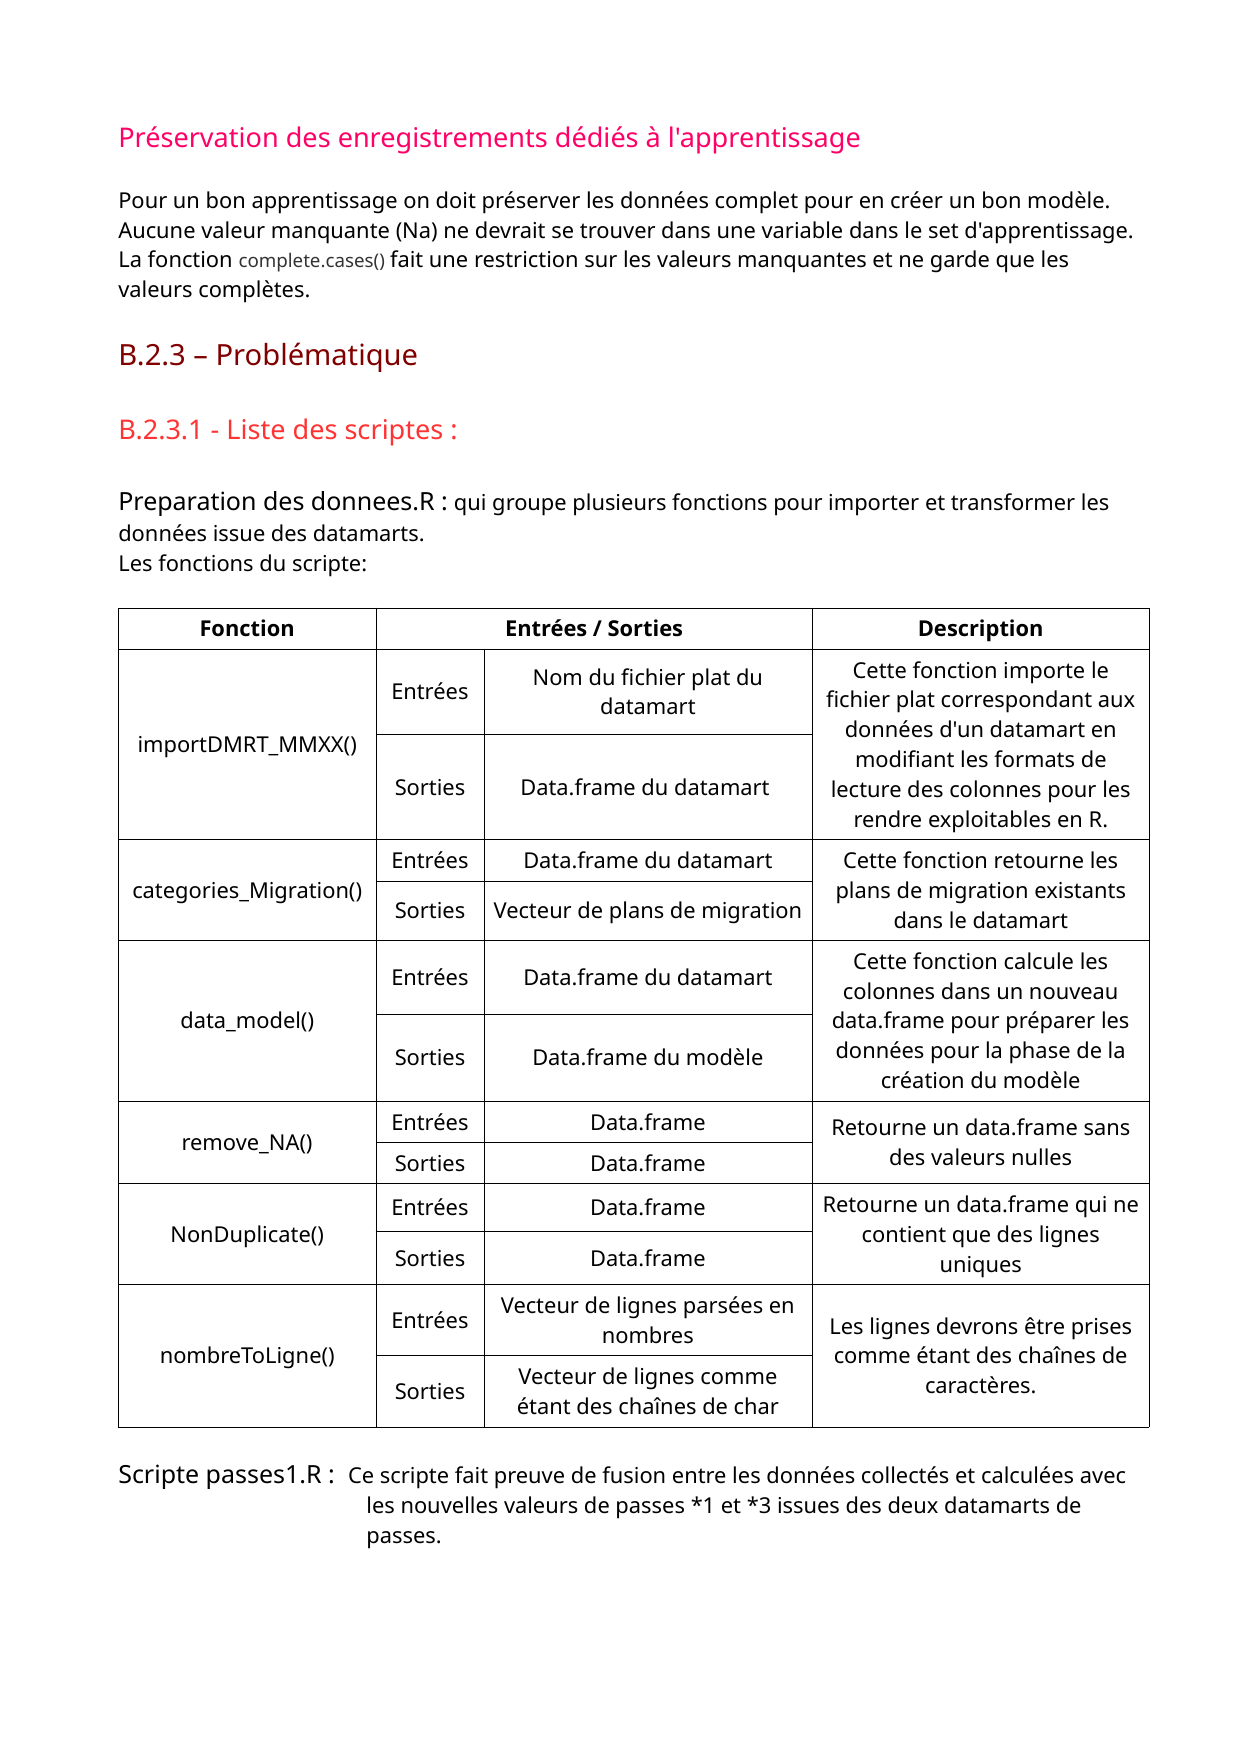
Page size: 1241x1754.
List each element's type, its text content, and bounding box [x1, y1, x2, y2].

table_cell Vecteur de lignes parsées en nombres [485, 1285, 812, 1355]
table_cell Retourne un data.frame qui ne contient que des lignes uniques [813, 1184, 1149, 1284]
text Scripte passes1.R : Ce scripte fait preuve de fusion entre les données collectés et calculées avec les nouvelles valeurs de passes *1 et *3 issues des deux datamarts de passes. [118, 1456, 1149, 1550]
table_cell Vecteur de plans de migration [485, 882, 812, 940]
table_cell Les lignes devrons être prises comme étant des chaînes de caractères. [813, 1285, 1149, 1427]
table_cell Cette fonction calcule les colonnes dans un nouveau data.frame pour préparer les données pour la phase de la création du modèle [813, 941, 1149, 1101]
table_header Entrées / Sorties [377, 609, 812, 649]
table_cell Vecteur de lignes comme étant des chaînes de char [485, 1356, 812, 1427]
table_cell Data.frame [485, 1184, 812, 1231]
table_cell Entrées [377, 650, 484, 734]
table_cell Sorties [377, 1015, 484, 1101]
table_cell Sorties [377, 1143, 484, 1183]
text Préservation des enregistrements dédiés à l'apprentissage [118, 118, 1149, 155]
table_cell Retourne un data.frame sans des valeurs nulles [813, 1102, 1149, 1183]
table_cell Data.frame [485, 1143, 812, 1183]
table_cell Sorties [377, 1232, 484, 1284]
table_cell remove_NA() [119, 1102, 376, 1183]
table_cell Data.frame du modèle [485, 1015, 812, 1101]
text B.2.3.1 - Liste des scriptes : [118, 410, 1149, 447]
table_cell Nom du fichier plat du datamart [485, 650, 812, 734]
table_cell Data.frame du datamart [485, 840, 812, 881]
table_header Description [813, 609, 1149, 649]
table_cell Entrées [377, 1285, 484, 1355]
table_header Fonction [119, 609, 376, 649]
text Pour un bon apprentissage on doit préserver les données complet pour en créer un bon modèle. Aucune valeur manquante (Na) ne devrait se trouver dans une variable dans le set d'apprentissage. La fonction complete.cases() fait une restriction sur les valeurs manquantes et ne garde que les valeurs complètes. [118, 185, 1149, 334]
table_cell Sorties [377, 1356, 484, 1427]
table_cell Entrées [377, 840, 484, 881]
text Les fonctions du scripte: [118, 548, 1149, 578]
table_cell Entrées [377, 1102, 484, 1142]
table_cell Data.frame [485, 1232, 812, 1284]
table_cell data_model() [119, 941, 376, 1101]
table_cell importDMRT_MMXX() [119, 650, 376, 839]
table_cell Data.frame du datamart [485, 941, 812, 1014]
table_cell Sorties [377, 735, 484, 839]
table_cell Data.frame du datamart [485, 735, 812, 839]
table_cell NonDuplicate() [119, 1184, 376, 1284]
table_cell categories_Migration() [119, 840, 376, 940]
table_cell nombreToLigne() [119, 1285, 376, 1427]
table_cell Cette fonction retourne les plans de migration existants dans le datamart [813, 840, 1149, 940]
table_cell Data.frame [485, 1102, 812, 1142]
table_cell Cette fonction importe le fichier plat correspondant aux données d'un datamart en modifiant les formats de lecture des colonnes pour les rendre exploitables en R. [813, 650, 1149, 839]
text B.2.3 – Problématique [118, 334, 1149, 373]
table_cell Entrées [377, 1184, 484, 1231]
table_cell Sorties [377, 882, 484, 940]
text Preparation des donnees.R : qui groupe plusieurs fonctions pour importer et transformer les données issue des datamarts. [118, 484, 1149, 548]
table_cell Entrées [377, 941, 484, 1014]
